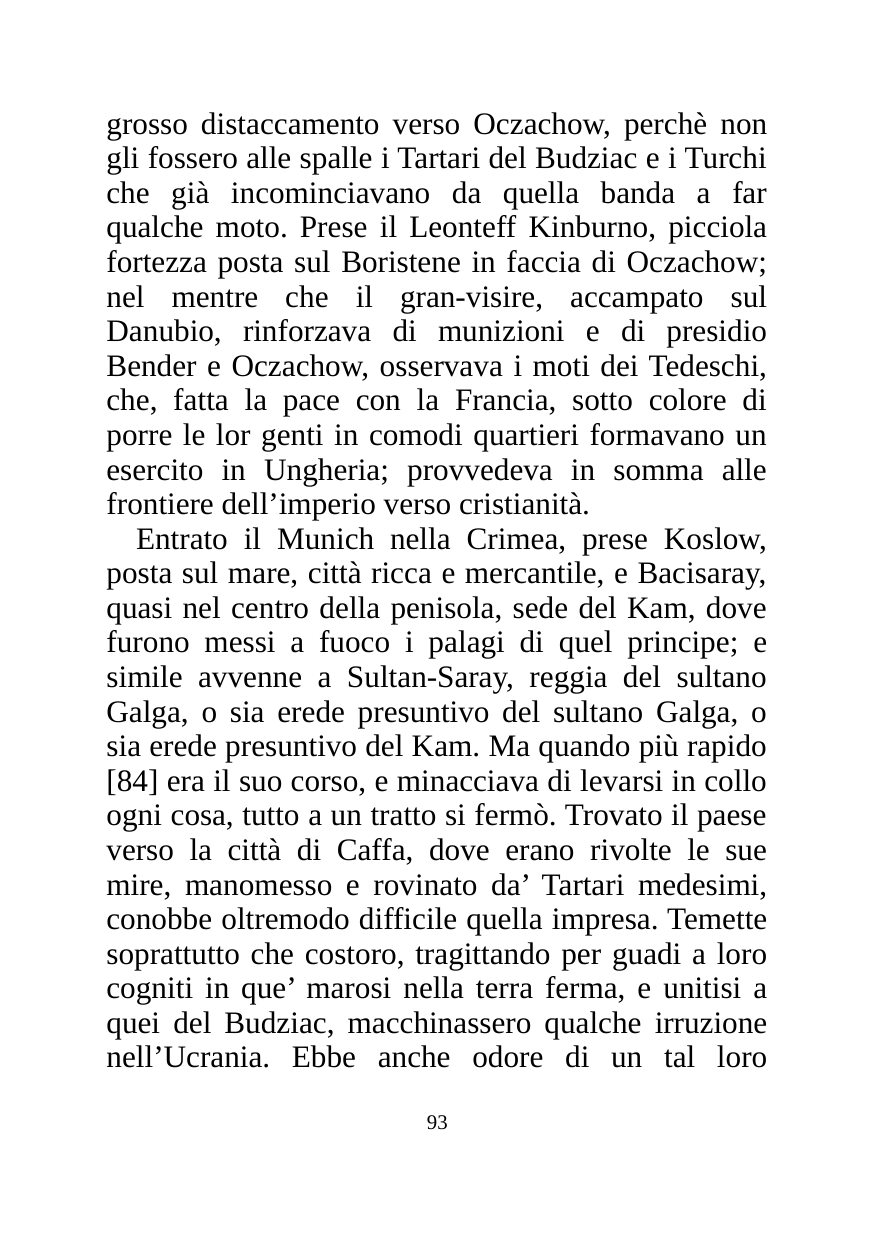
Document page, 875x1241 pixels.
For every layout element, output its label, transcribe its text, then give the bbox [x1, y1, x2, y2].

text grosso distaccamento verso Oczachow, perchè non gli fossero alle spalle i Tartari del Budziac e i Turchi che già incominciavano da quella banda a far qualche moto. Prese il Leonteff Kinburno, picciola fortezza posta sul Boristene in faccia di Oczachow; nel mentre che il gran-visire, accampato sul Danubio, rinforzava di munizioni e di presidio Bender e Oczachow, osservava i moti dei Tedeschi, che, fatta la pace con la Francia, sotto colore di porre le lor genti in comodi quartieri formavano un esercito in Ungheria; provvedeva in somma alle frontiere dell’imperio verso cristianità. [106, 106, 768, 521]
text Entrato il Munich nella Crimea, prese Koslow, posta sul mare, città ricca e mercantile, e Bacisaray, quasi nel centro della penisola, sede del Kam, dove furono messi a fuoco i palagi di quel principe; e simile avvenne a Sultan-Saray, reggia del sultano Galga, o sia erede presuntivo del sultano Galga, o sia erede presuntivo del Kam. Ma quando più rapido [84] era il suo corso, e minacciava di levarsi in collo ogni cosa, tutto a un tratto si fermò. Trovato il paese verso la città di Caffa, dove erano rivolte le sue mire, manomesso e rovinato da’ Tartari medesimi, conobbe oltremodo difficile quella impresa. Temette soprattutto che costoro, tragittando per guadi a loro cogniti in que’ marosi nella terra ferma, e unitisi a quei del Budziac, macchinassero qualche irruzione nell’Ucrania. Ebbe anche odore di un tal loro [106, 521, 768, 1074]
